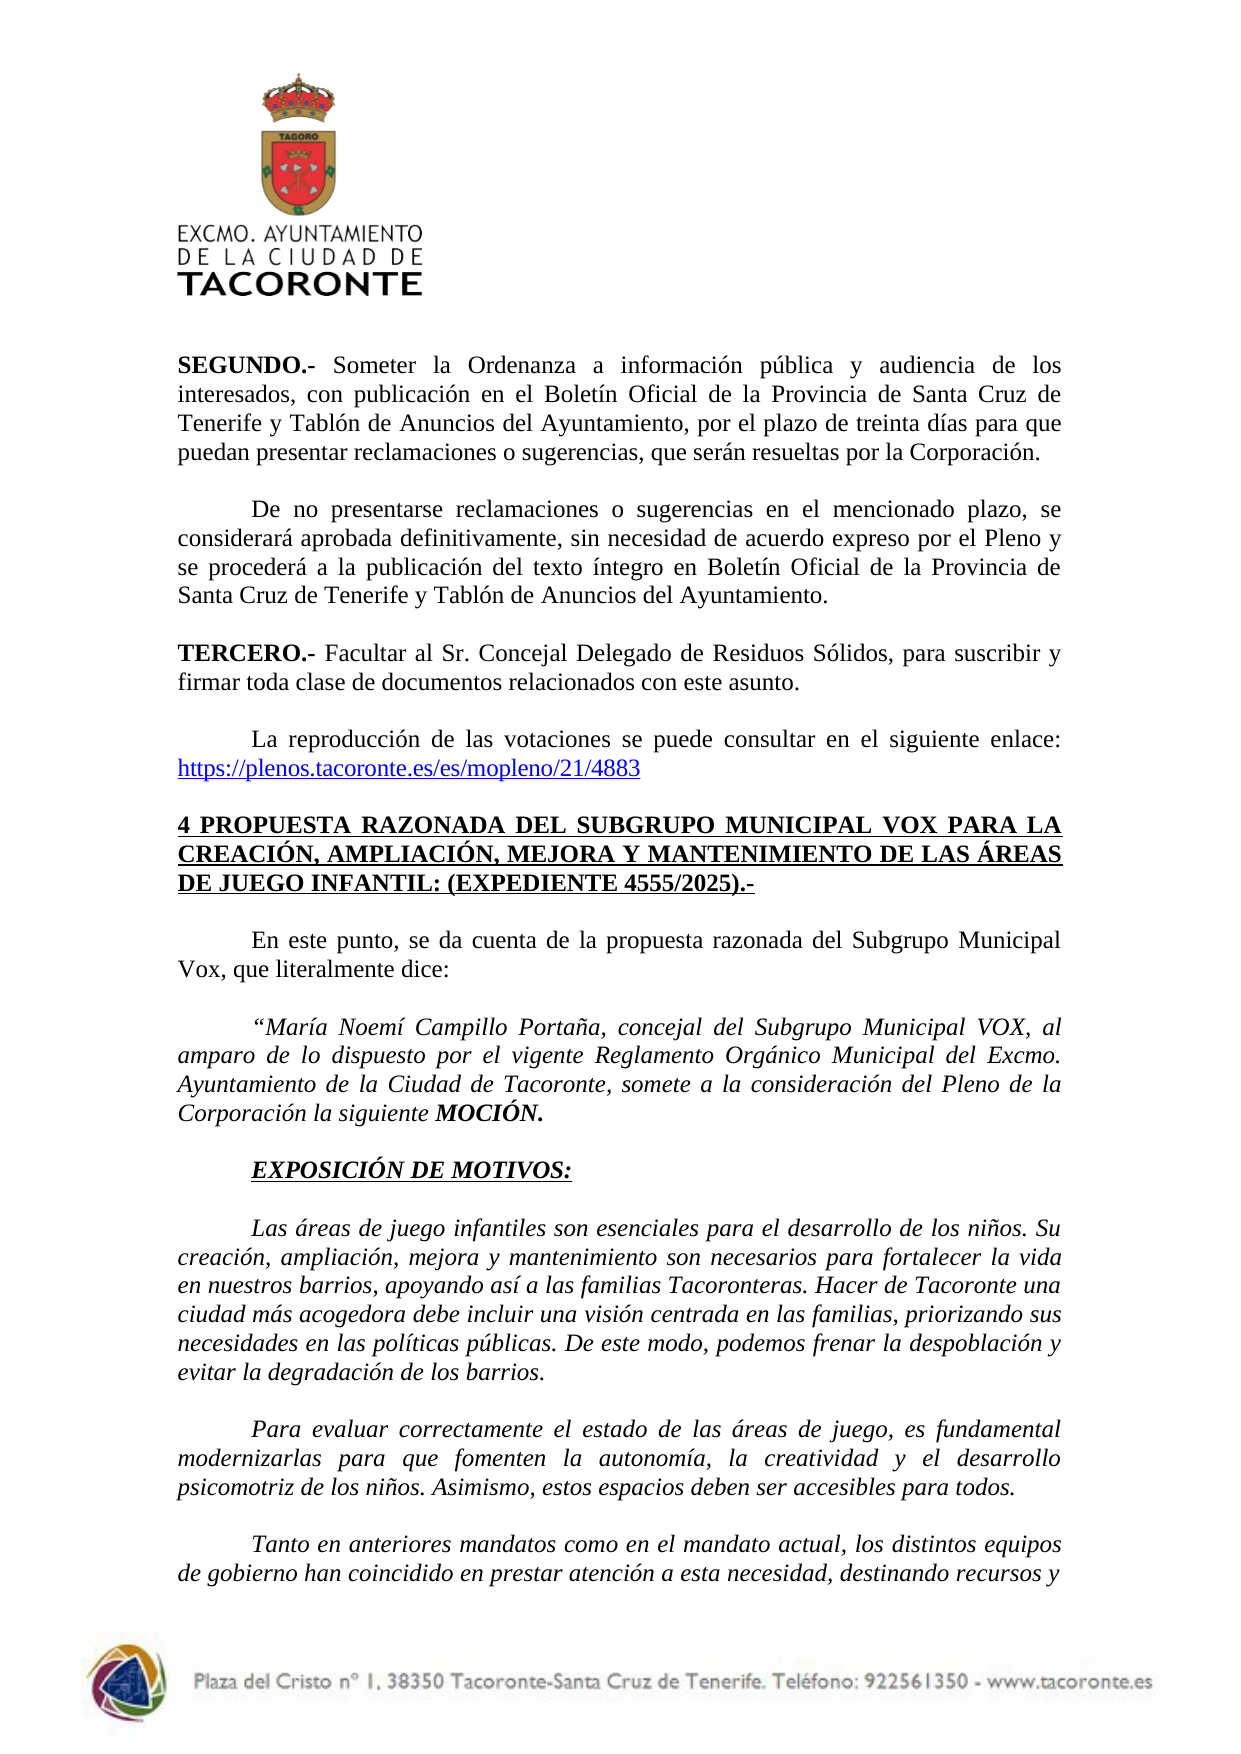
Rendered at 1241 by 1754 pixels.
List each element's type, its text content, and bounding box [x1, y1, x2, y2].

text SEGUNDO.- Someter la Ordenanza a información pública y audiencia de los interesados, con publicación en el Boletín Oficial de la Provincia de Santa Cruz de Tenerife y Tablón de Anuncios del Ayuntamiento, por el plazo de treinta días para que puedan presentar reclamaciones o sugerencias, que serán resueltas por la Corporación. [177, 351, 1062, 466]
subtitle 4 PROPUESTA RAZONADA DEL SUBGRUPO MUNICIPAL VOX PARA LA [177, 811, 1063, 836]
text “María Noemí Campillo Portaña, concejal del Subgrupo Municipal VOX, al amparo de lo dispuesto por el vigente Reglamento Orgánico Municipal del Excmo. Ayuntamiento de la Ciudad de Tacoronte, somete a la consideración del Pleno de la Corporación la siguiente MOCIÓN. [177, 1012, 1063, 1127]
picture [80, 1631, 1163, 1737]
text Las áreas de juego infantiles son esenciales para el desarrollo de los niños. Su creación, ampliación, mejora y mantenimiento son necesarios para fortalecer la vida en nuestros barrios, apoyando así a las familias Tacoronteras. Hacer de Tacoronte una ciudad más acogedora debe incluir una visión centrada en las familias, priorizando sus necesidades en las políticas públicas. De este modo, podemos frenar la despoblación y evitar la degradación de los barrios. [177, 1213, 1063, 1386]
text En este punto, se da cuenta de la propuesta razonada del Subgrupo Municipal Vox, que literalmente dice: [177, 926, 1062, 983]
text Para evaluar correctamente el estado de las áreas de juego, es fundamental modernizarlas para que fomenten la autonomía, la creatividad y el desarrollo psicomotriz de los niños. Asimismo, estos espacios deben ser accesibles para todos. [177, 1414, 1062, 1501]
subtitle DE JUEGO INFANTIL: (EXPEDIENTE 4555/2025).- [177, 865, 1063, 897]
subtitle CREACIÓN, AMPLIACIÓN, MEJORA Y MANTENIMIENTO DE LAS ÁREAS [177, 837, 1063, 864]
text La reproducción de las votaciones se puede consultar en el siguiente enlace: https://plenos.tacoronte.es/es/mopleno/21/4883 [177, 724, 1062, 782]
text EXPOSICIÓN DE MOTIVOS: [251, 1156, 1093, 1184]
text De no presentarse reclamaciones o sugerencias en el mencionado plazo, se considerará aprobada definitivamente, sin necesidad de acuerdo expreso por el Pleno y se procederá a la publicación del texto íntegro en Boletín Oficial de la Provincia de Santa Cruz de Tenerife y Tablón de Anuncios del Ayuntamiento. [177, 494, 1062, 609]
picture [177, 73, 422, 296]
text Tanto en anteriores mandatos como en el mandato actual, los distintos equipos de gobierno han coincidido en prestar atención a esta necesidad, destinando recursos y [177, 1529, 1063, 1587]
text TERCERO.- Facultar al Sr. Concejal Delegado de Residuos Sólidos, para suscribir y firmar toda clase de documentos relacionados con este asunto. [177, 638, 1062, 696]
